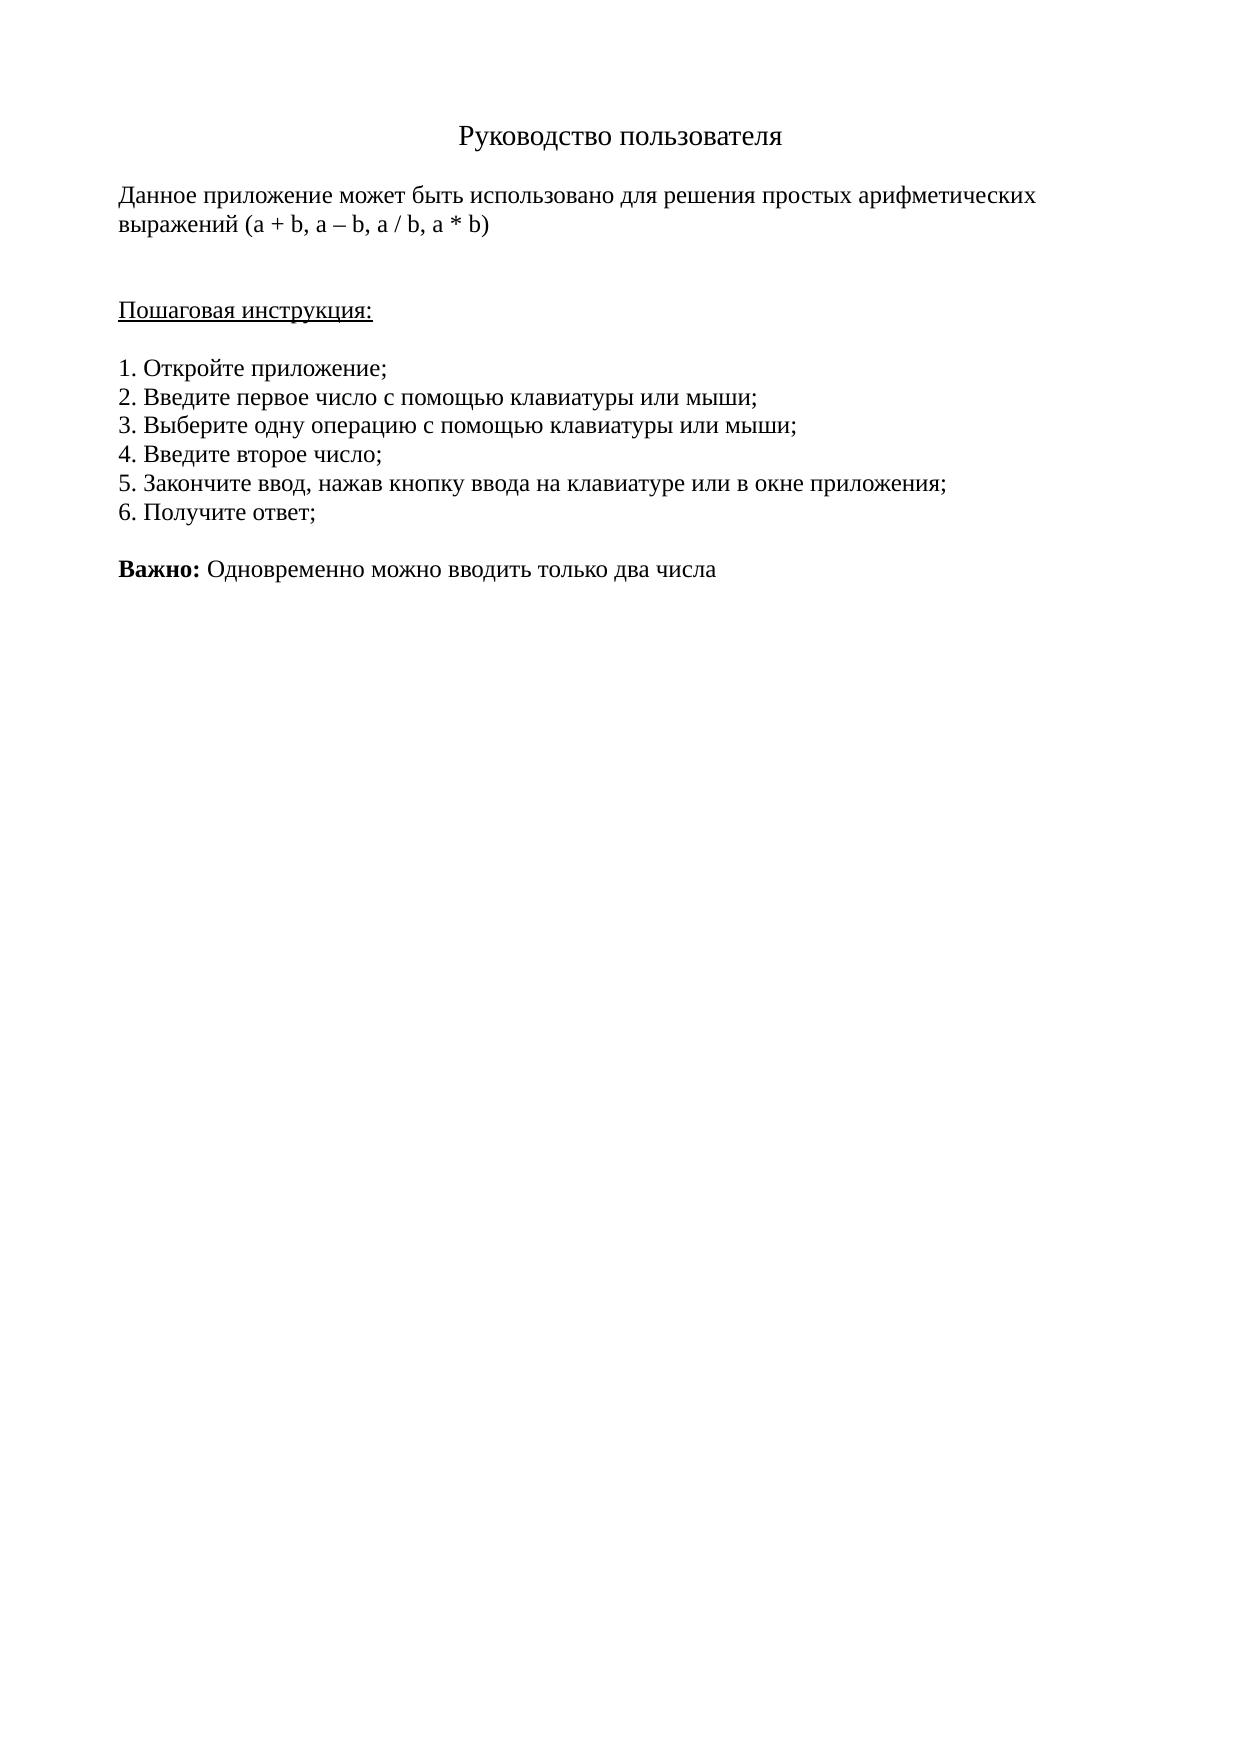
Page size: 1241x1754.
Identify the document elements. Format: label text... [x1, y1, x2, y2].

text 4. Введите второе число; [118, 439, 1122, 468]
text Важно: Одновременно можно вводить только два числа [118, 554, 1122, 583]
text 3. Выберите одну операцию с помощью клавиатуры или мыши; [118, 410, 1122, 439]
text 6. Получите ответ; [118, 497, 1122, 525]
text 2. Введите первое число с помощью клавиатуры или мыши; [118, 382, 1122, 410]
text Пошаговая инструкция: [118, 295, 1122, 324]
text 5. Закончите ввод, нажав кнопку ввода на клавиатуре или в окне приложения; [118, 468, 1122, 497]
text Руководство пользователя [118, 118, 1122, 152]
text Данное приложение может быть использовано для решения простых арифметических выражений (a + b, a – b, a / b, a * b) [118, 180, 1122, 238]
text 1. Откройте приложение; [118, 353, 1122, 382]
